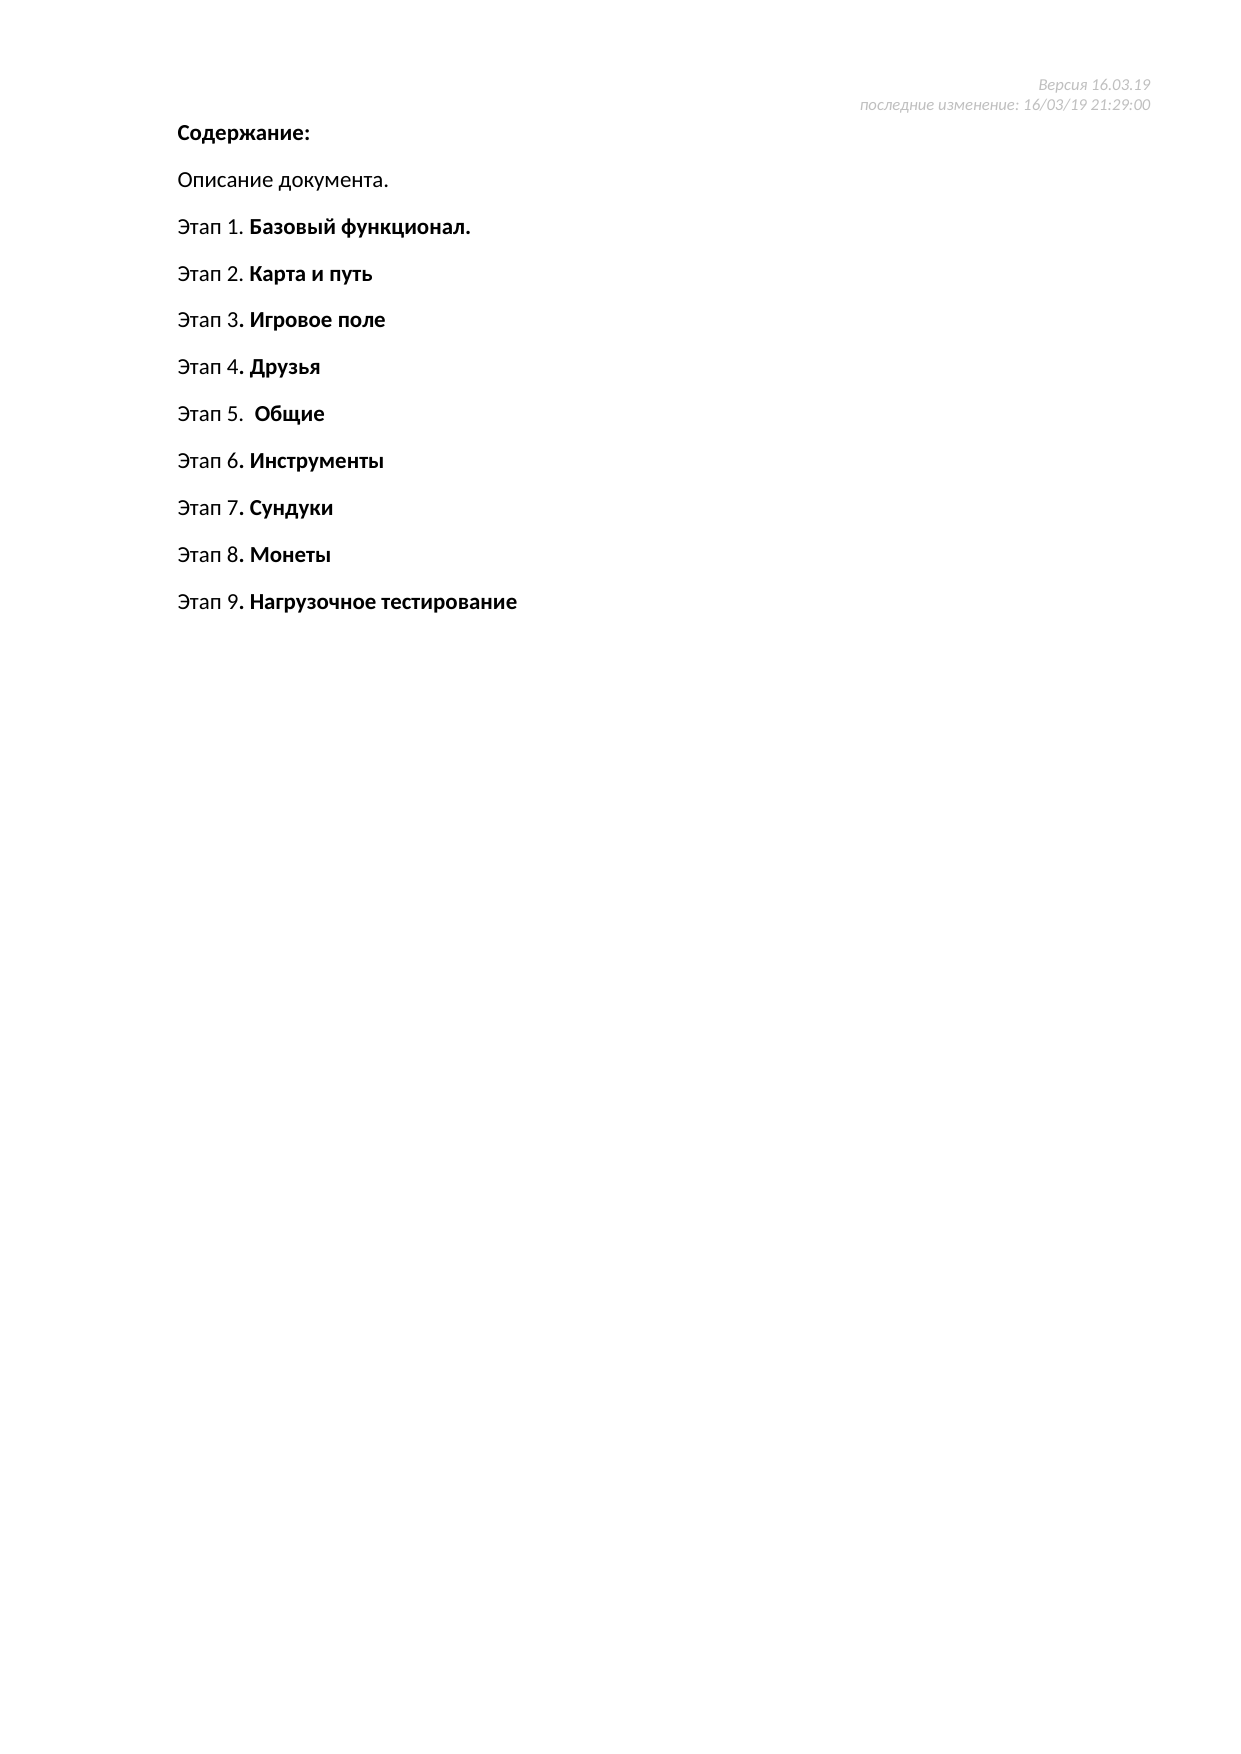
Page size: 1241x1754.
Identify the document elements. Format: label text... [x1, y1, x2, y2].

text Этап 3. Игровое поле [177, 306, 1152, 334]
text Этап 1. Базовый функционал. [177, 212, 1152, 240]
text Содержание: [177, 118, 1152, 146]
text Описание документа. [177, 165, 1152, 193]
text Этап 5. Общие [177, 399, 1152, 427]
text Этап 9. Нагрузочное тестирование [177, 587, 1152, 615]
text Этап 4. Друзья [177, 352, 1152, 381]
text Этап 7. Сундуки [177, 493, 1152, 521]
text Этап 2. Карта и путь [177, 259, 1152, 287]
text Этап 8. Монеты [177, 540, 1152, 568]
text Этап 6. Инструменты [177, 446, 1152, 474]
